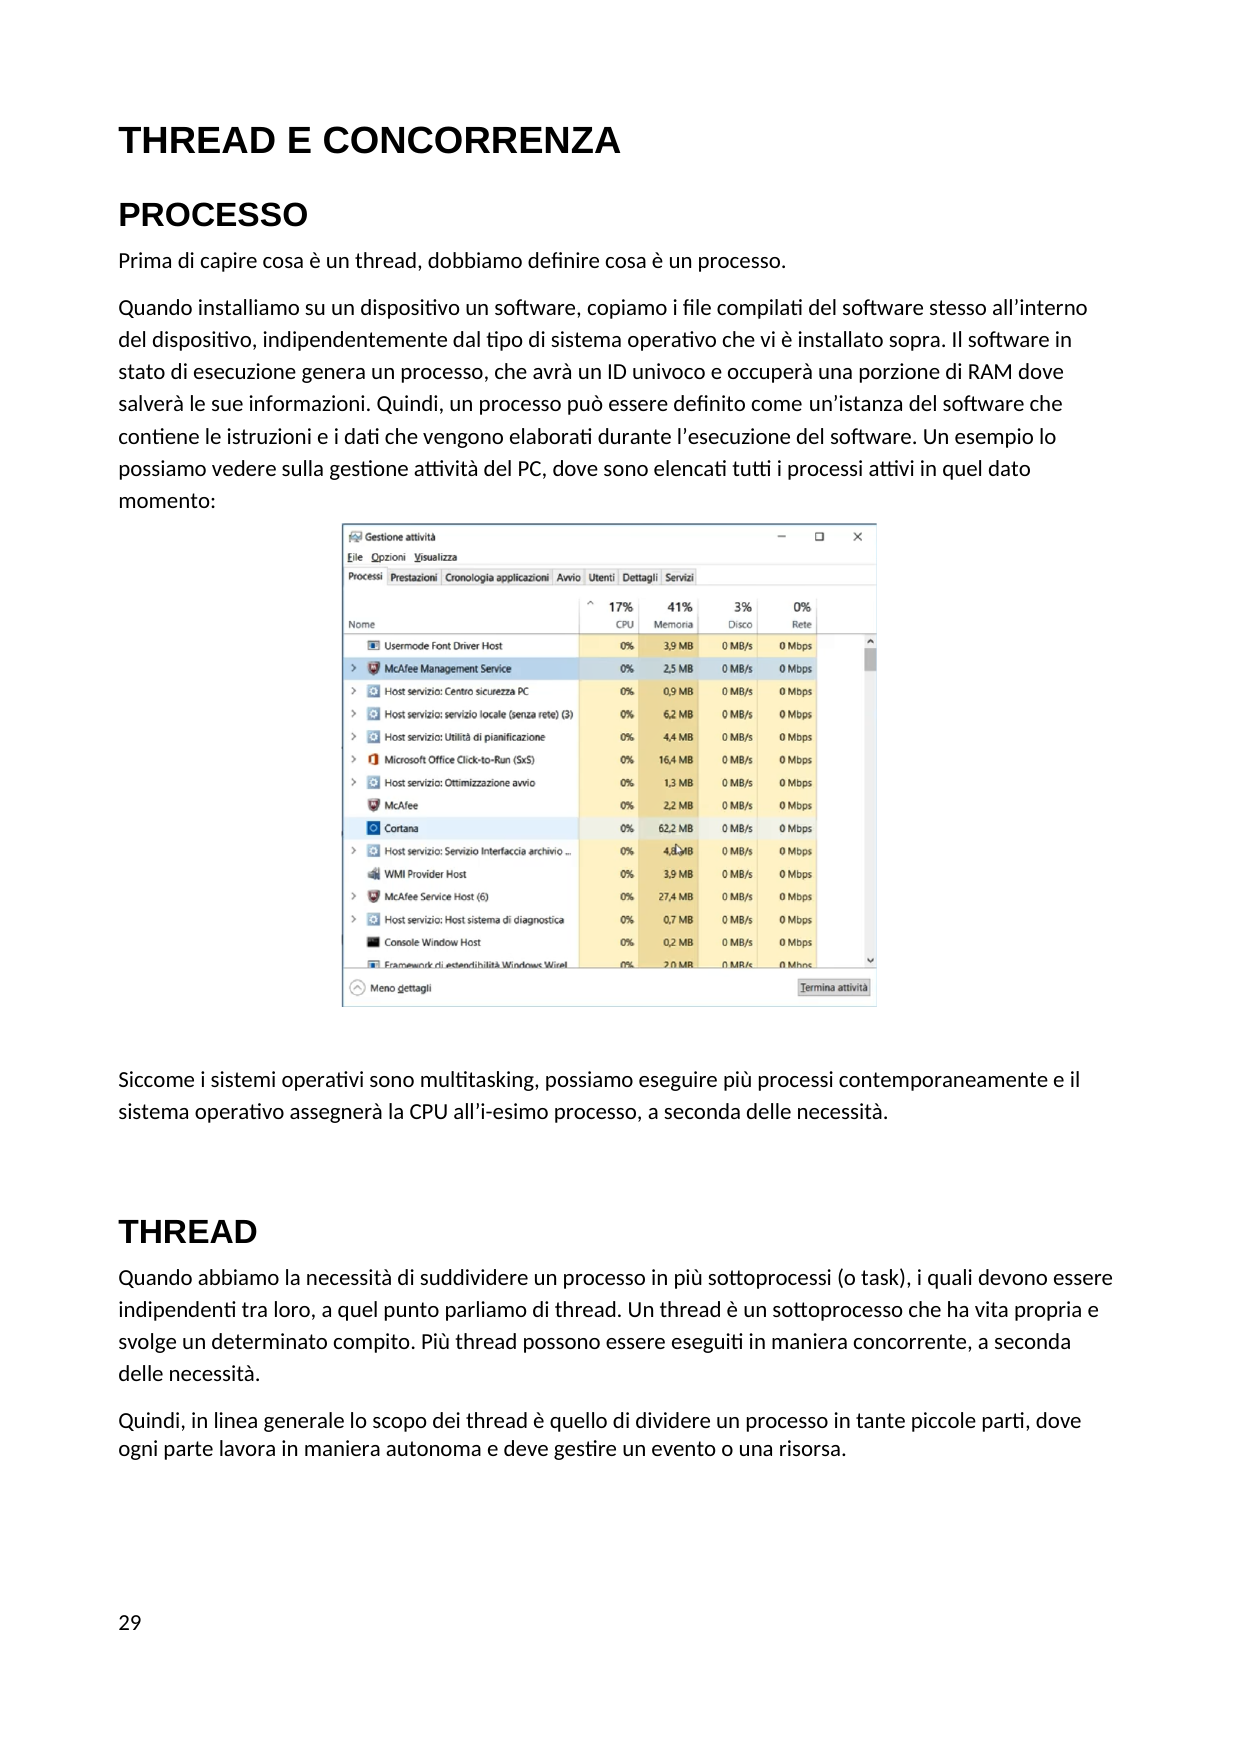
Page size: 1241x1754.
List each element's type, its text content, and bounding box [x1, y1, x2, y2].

text Siccome i sistemi operativi sono multitasking, possiamo eseguire più processi contemporaneamente e il sistema operativo assegnerà la CPU all’i-esimo processo, a seconda delle necessità. [118, 1065, 1122, 1126]
subtitle THREAD E CONCORRENZA [118, 118, 1122, 162]
subtitle THREAD [118, 1212, 1122, 1251]
text Quindi, in linea generale lo scopo dei thread è quello di dividere un processo in tante piccole parti, dove ogni parte lavora in maniera autonoma e deve gestire un evento o una risorsa. [118, 1406, 1122, 1462]
picture [341, 523, 877, 1007]
text Quando abbiamo la necessità di suddividere un processo in più sottoprocessi (o task), i quali devono essere indipendenti tra loro, a quel punto parliamo di thread. Un thread è un sottoprocesso che ha vita propria e svolge un determinato compito. Più thread possono essere eseguiti in maniera concorrente, a seconda delle necessità. [118, 1263, 1122, 1388]
subtitle PROCESSO [118, 195, 1122, 234]
text Prima di capire cosa è un thread, dobbiamo definire cosa è un processo. [118, 246, 1122, 274]
text Quando installiamo su un dispositivo un software, copiamo i file compilati del software stesso all’interno del dispositivo, indipendentemente dal tipo di sistema operativo che vi è installato sopra. Il software in stato di esecuzione genera un processo, che avrà un ID univoco e occuperà una porzione di RAM dove salverà le sue informazioni. Quindi, un processo può essere definito come un’istanza del software che contiene le istruzioni e i dati che vengono elaborati durante l’esecuzione del software. Un esempio lo possiamo vedere sulla gestione attività del PC, dove sono elencati tutti i processi attivi in quel dato momento: [118, 293, 1122, 514]
